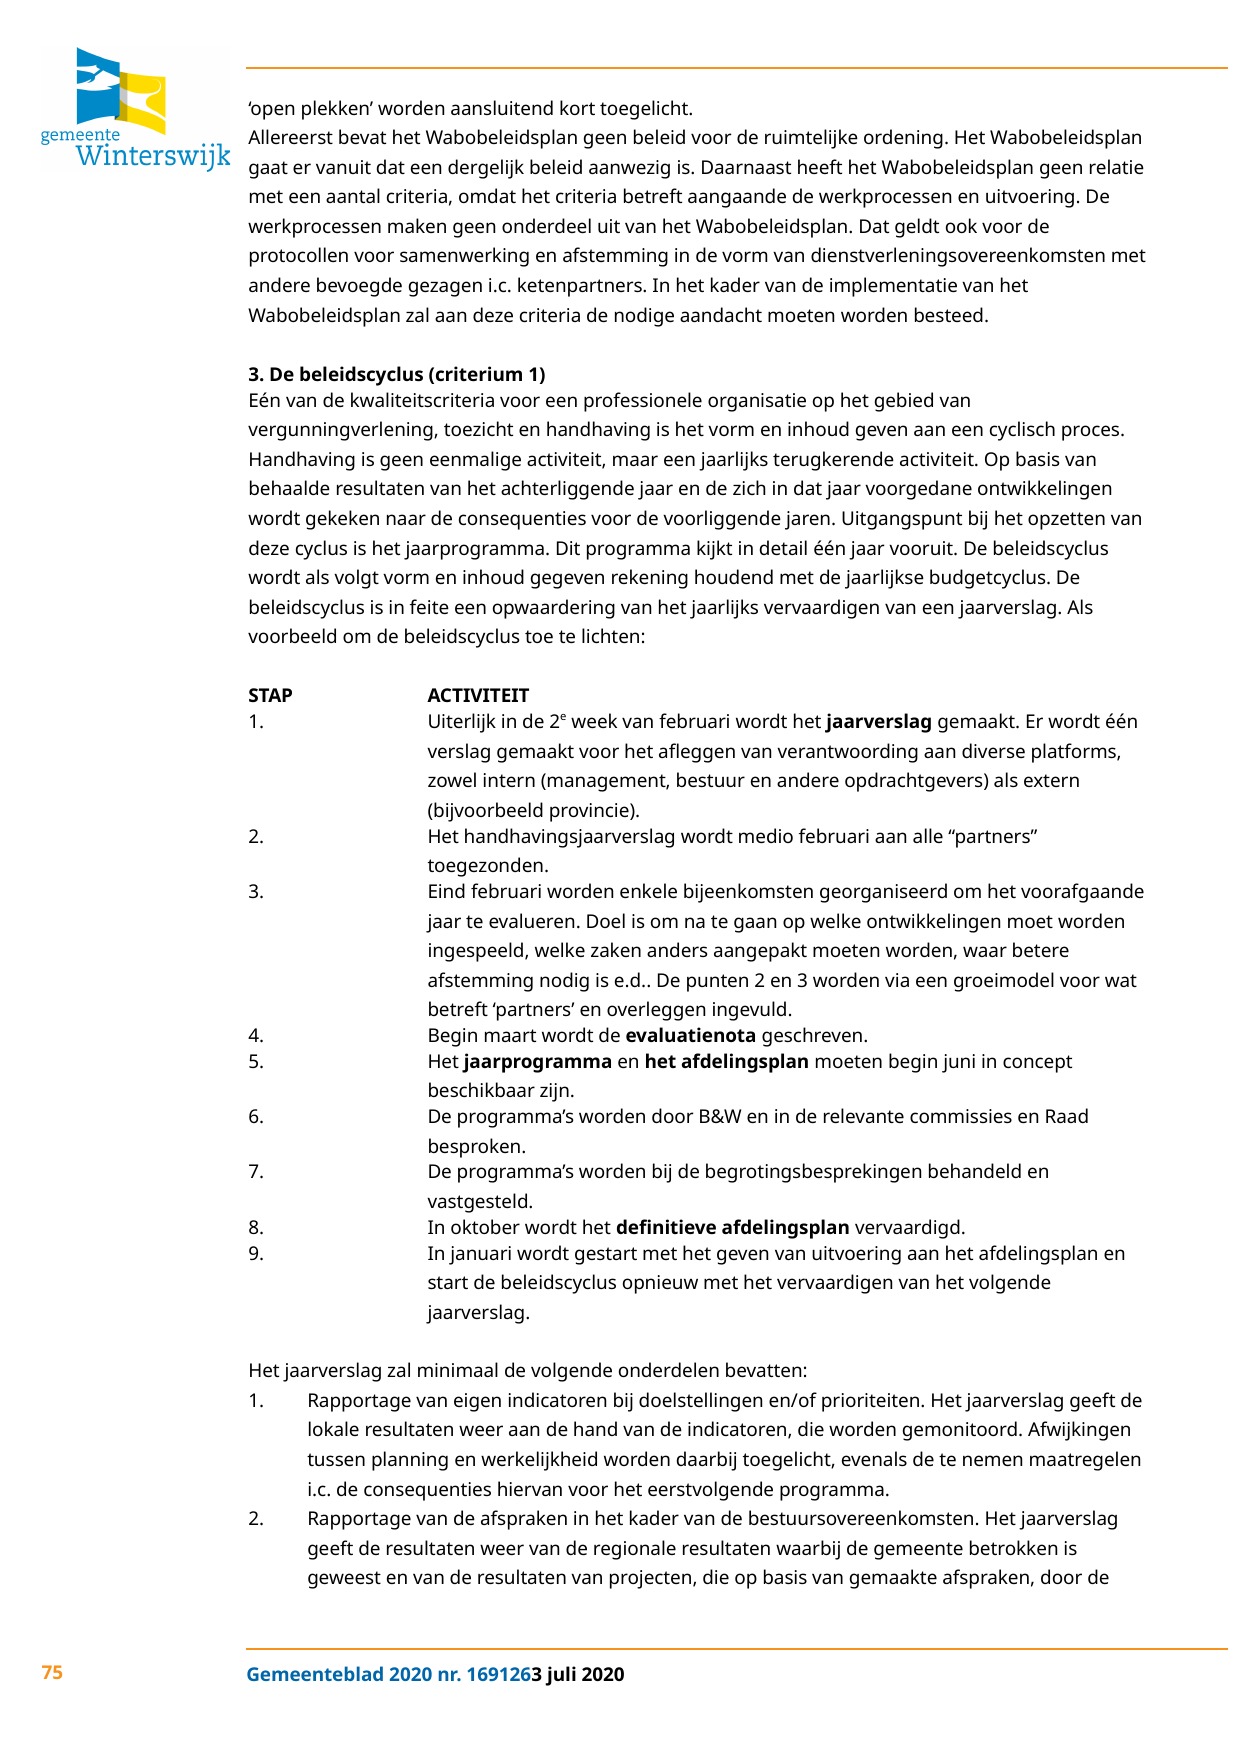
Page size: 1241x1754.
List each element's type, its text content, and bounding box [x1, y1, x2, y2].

table_cell De programma’s worden door B&W en in de relevante commissies en Raad besproken. [427, 1103, 1152, 1159]
table_cell Eind februari worden enkele bijeenkomsten georganiseerd om het voorafgaande jaar te evalueren. Doel is om na te gaan op welke ontwikkelingen moet worden ingespeeld, welke zaken anders aangepakt moeten worden, waar betere afstemming nodig is e.d.. De punten 2 en 3 worden via een groeimodel voor wat betreft ‘partners’ en overleggen ingevuld. [427, 878, 1152, 1022]
table_cell 3. [248, 878, 427, 1022]
text ‘open plekken’ worden aansluitend kort toegelicht. [248, 95, 1152, 121]
text Eén van de kwaliteitscriteria voor een professionele organisatie op het gebied van vergunningverlening, toezicht en handhaving is het vorm en inhoud geven aan een cyclisch proces. Handhaving is geen eenmalige activiteit, maar een jaarlijks terugkerende activiteit. Op basis van behaalde resultaten van het achterliggende jaar en de zich in dat jaar voorgedane ontwikkelingen wordt gekeken naar de consequenties voor de voorliggende jaren. Uitgangspunt bij het opzetten van deze cyclus is het jaarprogramma. Dit programma kijkt in detail één jaar vooruit. De beleidscyclus wordt als volgt vorm en inhoud gegeven rekening houdend met de jaarlijkse budgetcyclus. De beleidscyclus is in feite een opwaardering van het jaarlijks vervaardigen van een jaarverslag. Als voorbeeld om de beleidscyclus toe te lichten: [248, 387, 1152, 649]
picture [225, 153, 231, 162]
text Het jaarverslag zal minimaal de volgende onderdelen bevatten: [248, 1357, 1152, 1383]
table_cell 4. [248, 1022, 427, 1048]
table_cell Uiterlijk in de 2e week van februari wordt het jaarverslag gemaakt. Er wordt één verslag gemaakt voor het afleggen van verantwoording aan diverse platforms, zowel intern (management, bestuur en andere opdrachtgevers) als extern (bijvoorbeeld provincie). [427, 709, 1152, 823]
table_cell 5. [248, 1048, 427, 1103]
table_cell 2. [248, 823, 427, 878]
table_cell 7. [248, 1159, 427, 1214]
table_header STAP [248, 683, 427, 708]
table_cell In oktober wordt het definitieve afdelingsplan vervaardigd. [427, 1214, 1152, 1240]
table_cell 9. [248, 1240, 427, 1324]
list Rapportage van de afspraken in het kader van de bestuursovereenkomsten. Het jaarverslag geeft de resultaten weer van de regionale resultaten waarbij de gemeente betrokken is geweest en van de resultaten van projecten, die op basis van gemaakte afspraken, door de [248, 1505, 1152, 1590]
table_cell De programma’s worden bij de begrotingsbesprekingen behandeld en vastgesteld. [427, 1159, 1152, 1214]
text 3. De beleidscyclus (criterium 1) [248, 361, 1152, 387]
table_header ACTIVITEIT [427, 683, 1152, 708]
list Rapportage van eigen indicatoren bij doelstellingen en/of prioriteiten. Het jaarverslag geeft de lokale resultaten weer aan de hand van de indicatoren, die worden gemonitoord. Afwijkingen tussen planning en werkelijkheid worden daarbij toegelicht, evenals de te nemen maatregelen i.c. de consequenties hiervan voor het eerstvolgende programma. [248, 1387, 1152, 1501]
table_cell 1. [248, 709, 427, 823]
table_cell 6. [248, 1103, 427, 1159]
picture [41, 47, 231, 172]
table_cell Het jaarprogramma en het afdelingsplan moeten begin juni in concept beschikbaar zijn. [427, 1048, 1152, 1103]
table_cell 8. [248, 1214, 427, 1240]
table_cell Het handhavingsjaarverslag wordt medio februari aan alle “partners” toegezonden. [427, 823, 1152, 878]
table_cell In januari wordt gestart met het geven van uitvoering aan het afdelingsplan en start de beleidscyclus opnieuw met het vervaardigen van het volgende jaarverslag. [427, 1240, 1152, 1324]
text Allereerst bevat het Wabobeleidsplan geen beleid voor de ruimtelijke ordening. Het Wabobeleidsplan gaat er vanuit dat een dergelijk beleid aanwezig is. Daarnaast heeft het Wabobeleidsplan geen relatie met een aantal criteria, omdat het criteria betreft aangaande de werkprocessen en uitvoering. De werkprocessen maken geen onderdeel uit van het Wabobeleidsplan. Dat geldt ook voor de protocollen voor samenwerking en afstemming in de vorm van dienstverleningsovereenkomsten met andere bevoegde gezagen i.c. ketenpartners. In het kader van de implementatie van het Wabobeleidsplan zal aan deze criteria de nodige aandacht moeten worden besteed. [248, 124, 1152, 328]
table_cell Begin maart wordt de evaluatienota geschreven. [427, 1022, 1152, 1048]
